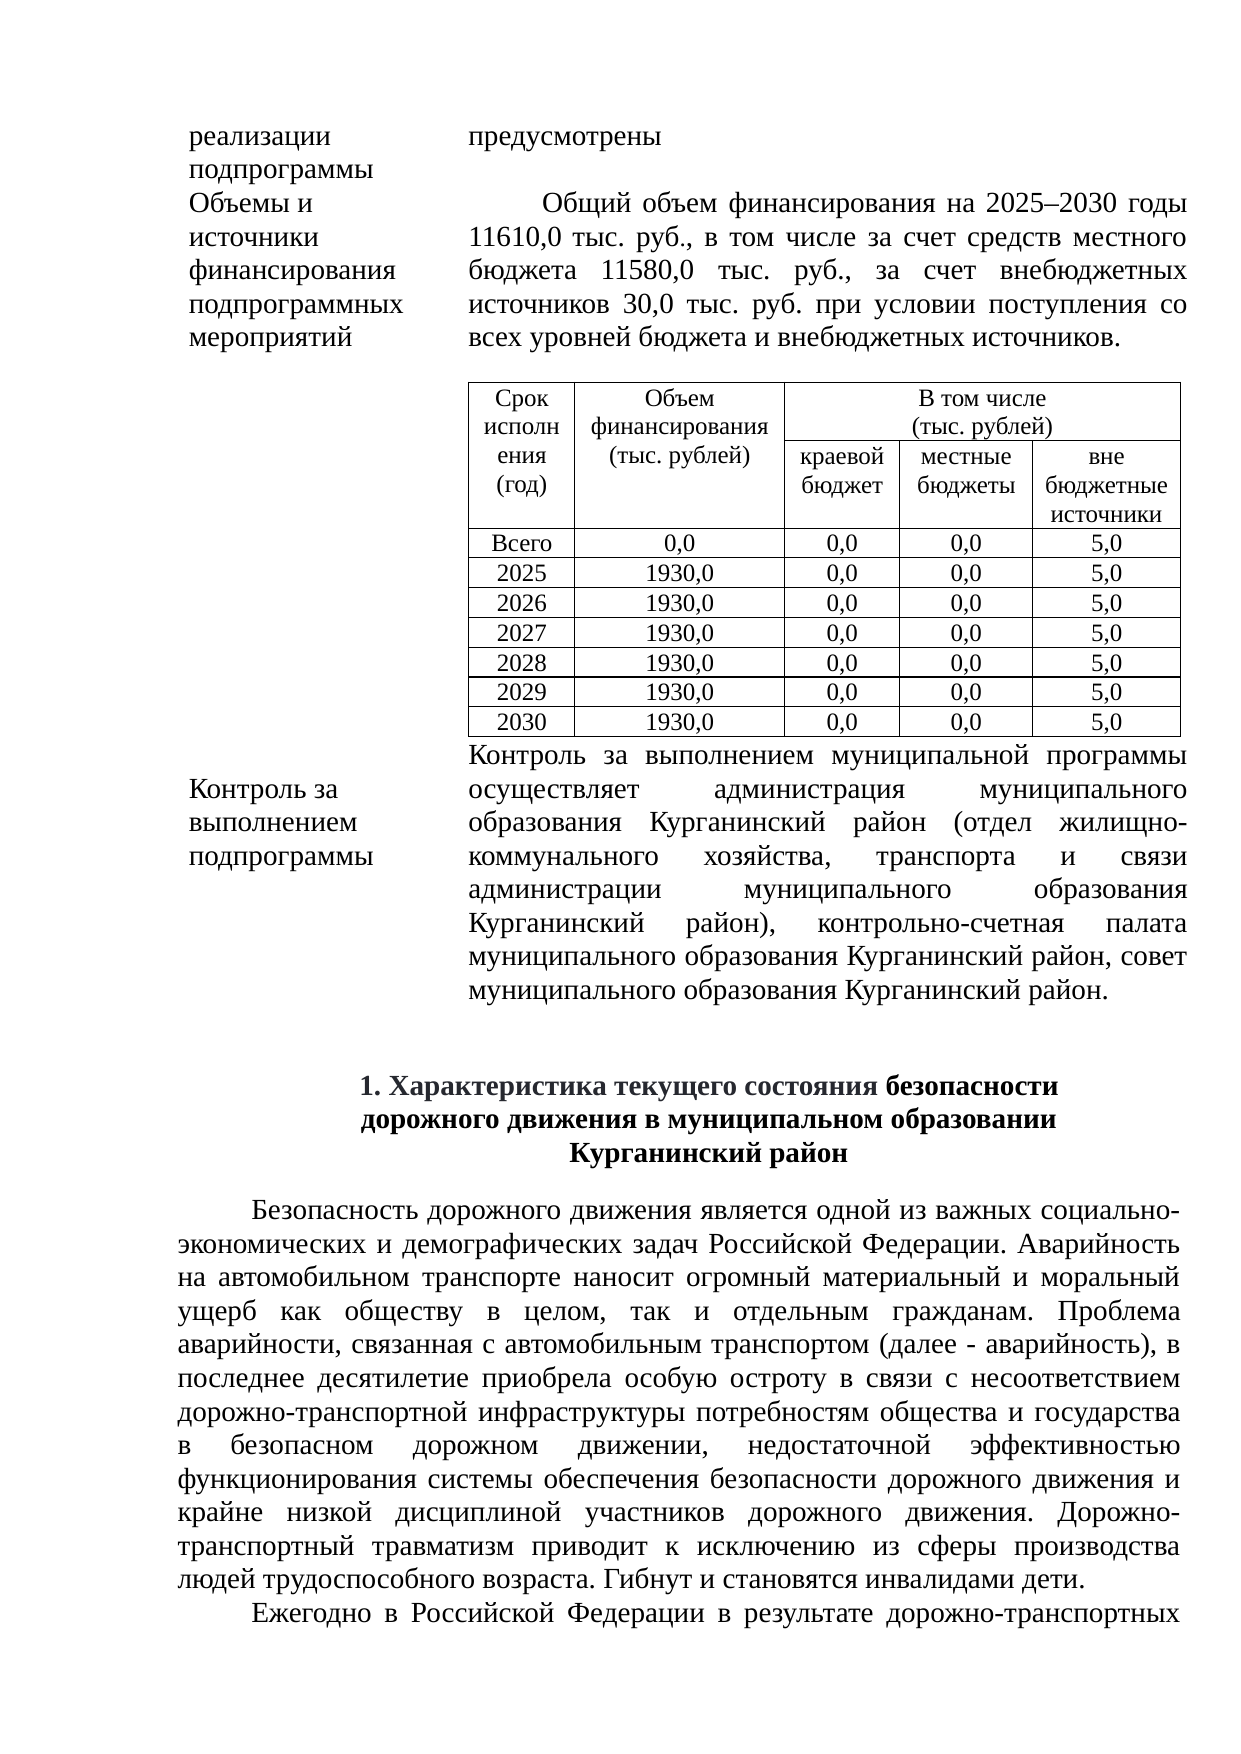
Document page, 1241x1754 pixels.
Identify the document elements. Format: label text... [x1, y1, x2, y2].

table_cell 0,0 [785, 558, 899, 587]
table_cell 1930,0 [575, 588, 784, 617]
table_cell 2026 [469, 588, 574, 617]
table_cell Объемы и источники финансирования подпрограммных мероприятий [177, 185, 457, 737]
table_cell 0,0 [900, 558, 1032, 587]
table_cell Контроль за выполнением муниципальной программы осуществляет администрация муниципального образования Курганинский район (отдел жилищно-коммунального хозяйства, транспорта и связи администрации муниципального образования Курганинский район), контрольно-счетная палата муниципального образования Курганинский район, совет муниципального образования Курганинский район. [457, 737, 1199, 1006]
table_cell 0,0 [900, 648, 1032, 676]
text Безопасность дорожного движения является одной из важных социально-экономических и демографических задач Российской Федерации. Аварийность на автомобильном транспорте наносит огромный материальный и моральный ущерб как обществу в целом, так и отдельным гражданам. Проблема аварийности, связанная с автомобильным транспортом (далее - аварийность), в последнее десятилетие приобрела особую остроту в связи с несоответствием дорожно-транспортной инфраструктуры потребностям общества и государства в безопасном дорожном движении, недостаточной эффективностью функционирования системы обеспечения безопасности дорожного движения и крайне низкой дисциплиной участников дорожного движения. Дорожно-транспортный травматизм приводит к исключению из сферы производства людей трудоспособного возраста. Гибнут и становятся инвалидами дети. [177, 1192, 1181, 1595]
table_cell реализации подпрограммы [177, 118, 457, 185]
table_cell Всего [469, 529, 574, 557]
table_cell 1930,0 [575, 678, 784, 706]
table_cell 2027 [469, 618, 574, 647]
table_cell 5,0 [1033, 618, 1180, 647]
table_cell 0,0 [785, 618, 899, 647]
text Ежегодно в Российской Федерации в результате дорожно-транспортных [177, 1595, 1181, 1628]
table_cell 2030 [469, 707, 574, 736]
table_header Срок исполнения (год) [469, 383, 574, 527]
table_cell 1930,0 [575, 648, 784, 676]
table_cell 5,0 [1033, 529, 1180, 557]
table_cell 5,0 [1033, 588, 1180, 617]
table_cell 0,0 [900, 618, 1032, 647]
table_cell 0,0 [785, 678, 899, 706]
table_header В том числе (тыс. рублей) [785, 383, 1180, 440]
table_cell 0,0 [785, 588, 899, 617]
table_cell 5,0 [1033, 678, 1180, 706]
table_cell вне бюджетные источники [1033, 441, 1180, 527]
table_cell местные бюджеты [900, 441, 1032, 527]
table_cell Общий объем финансирования на 2025–2030 годы 11610,0 тыс. руб., в том числе за счет средств местного бюджета 11580,0 тыс. руб., за счет внебюджетных источников 30,0 тыс. руб. при условии поступления со всех уровней бюджета и внебюджетных источников. [457, 185, 1199, 737]
table_cell 2028 [469, 648, 574, 676]
table_cell 1930,0 [575, 558, 784, 587]
table_header Объем финансирования (тыс. рублей) [575, 383, 784, 527]
table_cell 0,0 [900, 707, 1032, 736]
table_cell 2029 [469, 678, 574, 706]
table_cell краевой бюджет [785, 441, 899, 527]
table_cell 2025 [469, 558, 574, 587]
table_cell 0,0 [900, 588, 1032, 617]
table_cell 5,0 [1033, 648, 1180, 676]
table_cell 5,0 [1033, 707, 1180, 736]
table_cell 0,0 [785, 648, 899, 676]
table_cell Контроль за выполнением подпрограммы [177, 737, 428, 1006]
table_cell 1930,0 [575, 618, 784, 647]
table_cell 0,0 [785, 707, 899, 736]
table_cell 1930,0 [575, 707, 784, 736]
text 1. Характеристика текущего состояния безопасности дорожного движения в муниципальном образовании Курганинский район [295, 1068, 1122, 1168]
table_cell 5,0 [1033, 558, 1180, 587]
table_cell предусмотрены [457, 118, 1199, 185]
table_cell 0,0 [900, 678, 1032, 706]
table_cell 0,0 [785, 529, 899, 557]
table_cell [428, 737, 457, 1006]
table_cell 0,0 [575, 529, 784, 557]
table_cell 0,0 [900, 529, 1032, 557]
